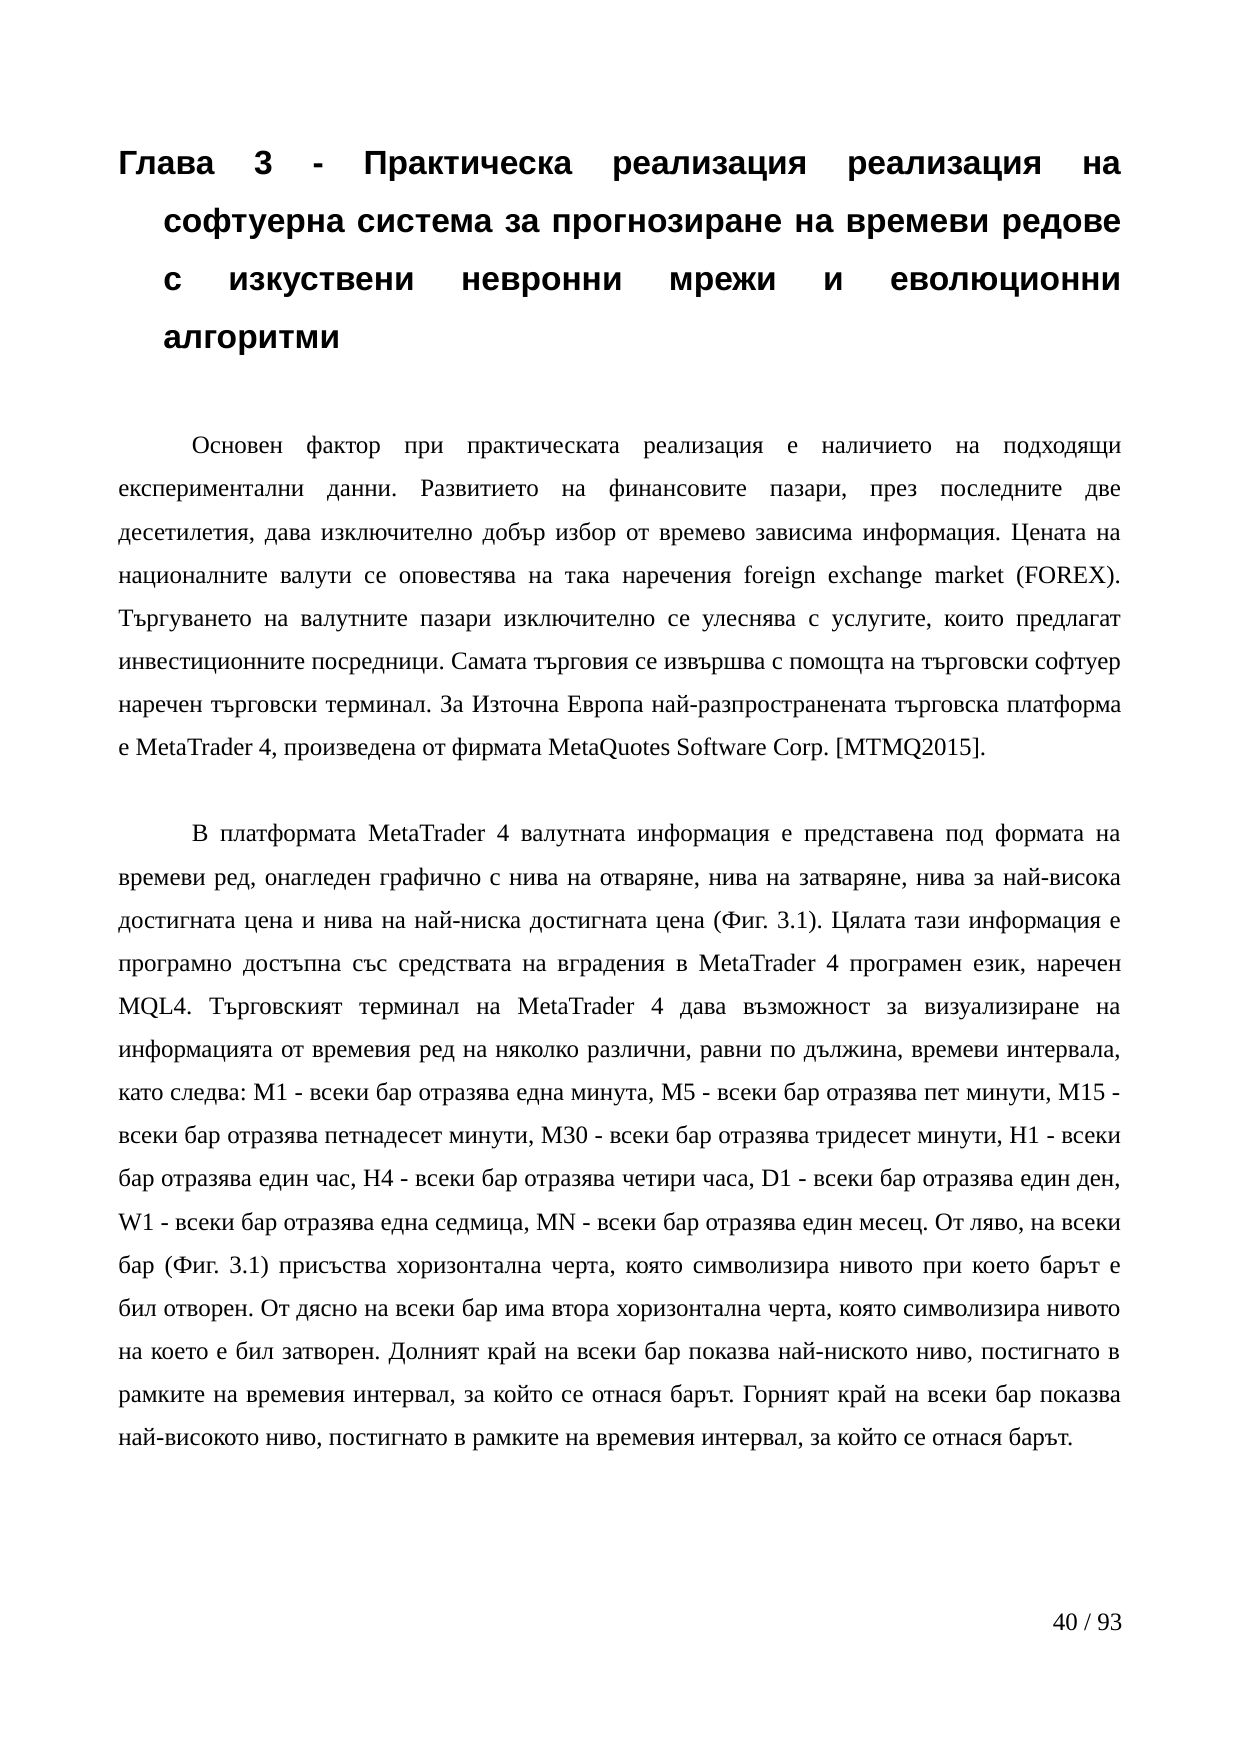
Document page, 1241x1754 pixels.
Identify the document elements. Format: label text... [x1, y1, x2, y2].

subtitle Глава 3 - Практическа реализация реализация на софтуерна система за прогнозиране на времеви редове с изкуствени невронни мрежи и еволюционни алгоритми [118, 143, 1122, 356]
text Основен фактор при практическата реализация е наличието на подходящи експериментални данни. Развитието на финансовите пазари, през последните две десетилетия, дава изключително добър избор от времево зависима информация. Цената на националните валути се оповестява на така наречения foreign exchange market (FOREX). Търгуването на валутните пазари изключително се улеснява с услугите, които предлагат инвестиционните посредници. Самата търговия се извършва с помощта на търговски софтуер наречен търговски терминал. За Източна Европа най-разпространената търговска платформа е MetaTrader 4, произведена от фирмата MetaQuotes Software Corp. [MTMQ2015]. [118, 430, 1122, 761]
text В платформата MetaTrader 4 валутната информация е представена под формата на времеви ред, онагледен графично с нива на отваряне, нива на затваряне, нива за най-висока достигната цена и нива на най-ниска достигната цена (Фиг. 3.1). Цялата тази информация е програмно достъпна със средствата на вградения в MetaTrader 4 програмен език, наречен MQL4. Търговският терминал на MetaTrader 4 дава възможност за визуализиране на информацията от времевия ред на няколко различни, равни по дължина, времеви интервала, като следва: M1 - всеки бар отразява една минута, М5 - всеки бар отразява пет минути, М15 - всеки бар отразява петнадесет минути, М30 - всеки бар отразява тридесет минути, H1 - всеки бар отразява един час, H4 - всеки бар отразява четири часа, D1 - всеки бар отразява един ден, W1 - всеки бар отразява една седмица, MN - всеки бар отразява един месец. От ляво, на всеки бар (Фиг. 3.1) присъства хоризонтална черта, която символизира нивото при което барът е бил отворен. От дясно на всеки бар има втора хоризонтална черта, която символизира нивото на което е бил затворен. Долният край на всеки бар показва най-ниското ниво, постигнато в рамките на времевия интервал, за който се отнася барът. Горният край на всеки бар показва най-високото ниво, постигнато в рамките на времевия интервал, за който се отнася барът. [118, 818, 1122, 1451]
